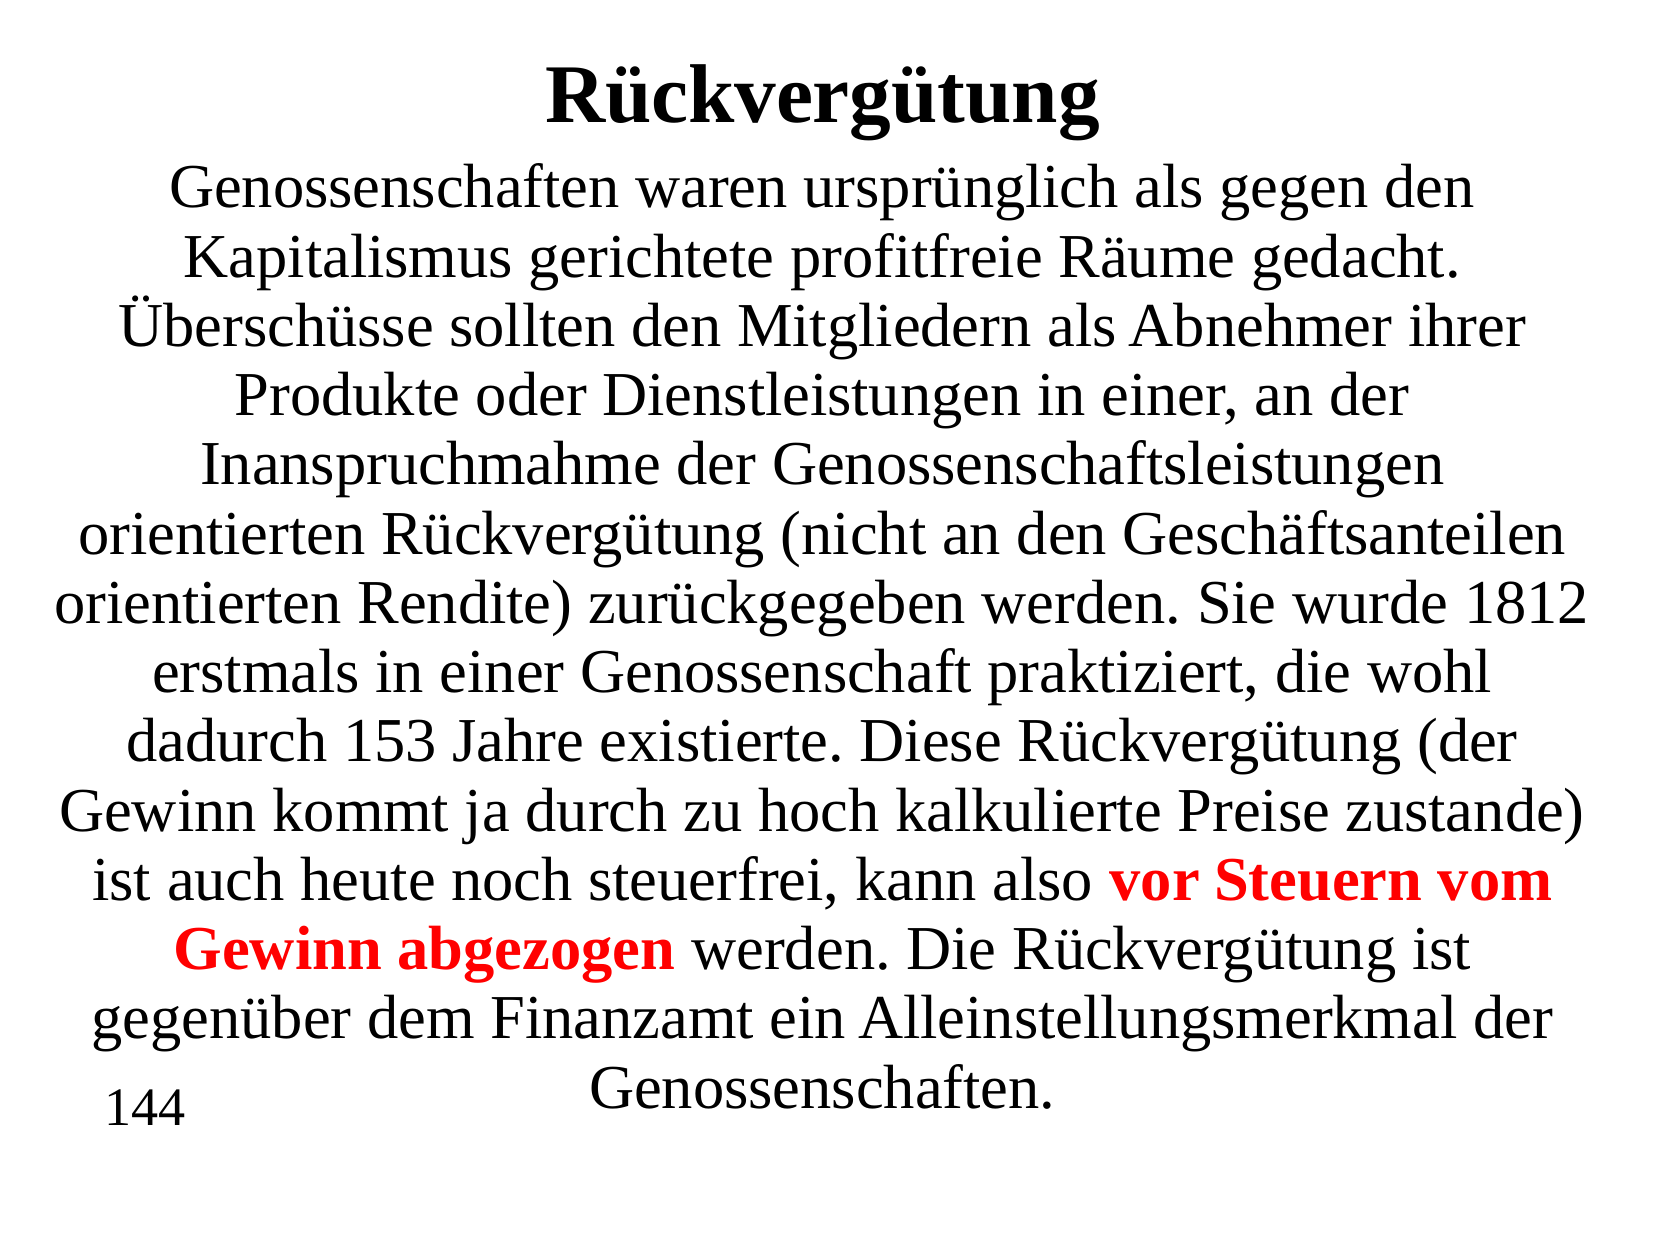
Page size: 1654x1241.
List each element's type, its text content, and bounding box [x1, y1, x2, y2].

text_box Rückvergütung Genossenschaften waren ursprünglich als gegen den Kapitalismus gerichtete profitfreie Räume gedacht. Überschüsse sollten den Mitgliedern als Abnehmer ihrer Produkte oder Dienstleistungen in einer, an der Inanspruchmahme der Genossenschaftsleistungen orientierten Rückvergütung (nicht an den Geschäftsanteilen orientierten Rendite) zurückgegeben werden. Sie wurde 1812 erstmals in einer Genossenschaft praktiziert, die wohl dadurch 153 Jahre existierte. Diese Rückvergütung (der Gewinn kommt ja durch zu hoch kalkulierte Preise zustande) ist auch heute noch steuerfrei, kann also vor Steuern vom Gewinn abgezogen werden. Die Rückvergütung ist gegenüber dem Finanzamt ein Alleinstellungsmerkmal der Genossenschaften. [39, 40, 1613, 1133]
text_box [0, 1069, 351, 1145]
